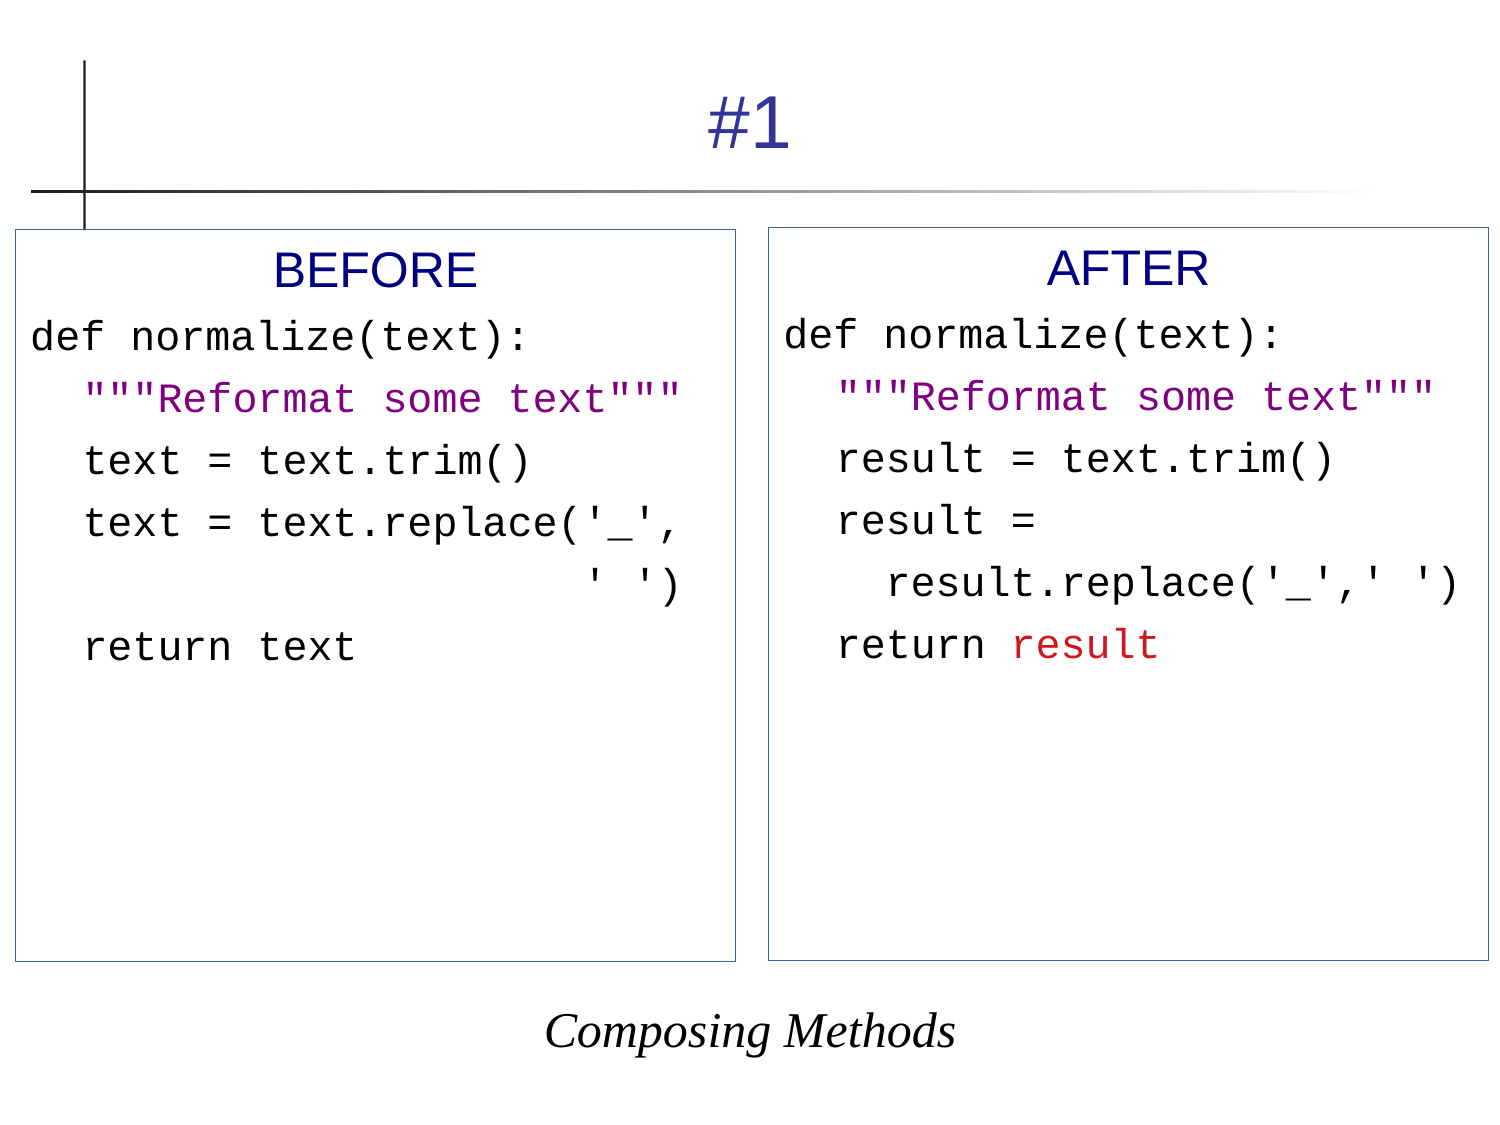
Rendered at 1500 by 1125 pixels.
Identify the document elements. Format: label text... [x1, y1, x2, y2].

list AFTER def normalize(text): """Reformat some text""" result = text.trim() result = result.replace('_',' ') return result [768, 227, 1489, 961]
title #1 [50, 37, 1450, 201]
text_box Composing Methods [165, 990, 1336, 1065]
list BEFORE def normalize(text): """Reformat some text""" text = text.trim() text = text.replace('_', ' ') return text [15, 229, 736, 962]
